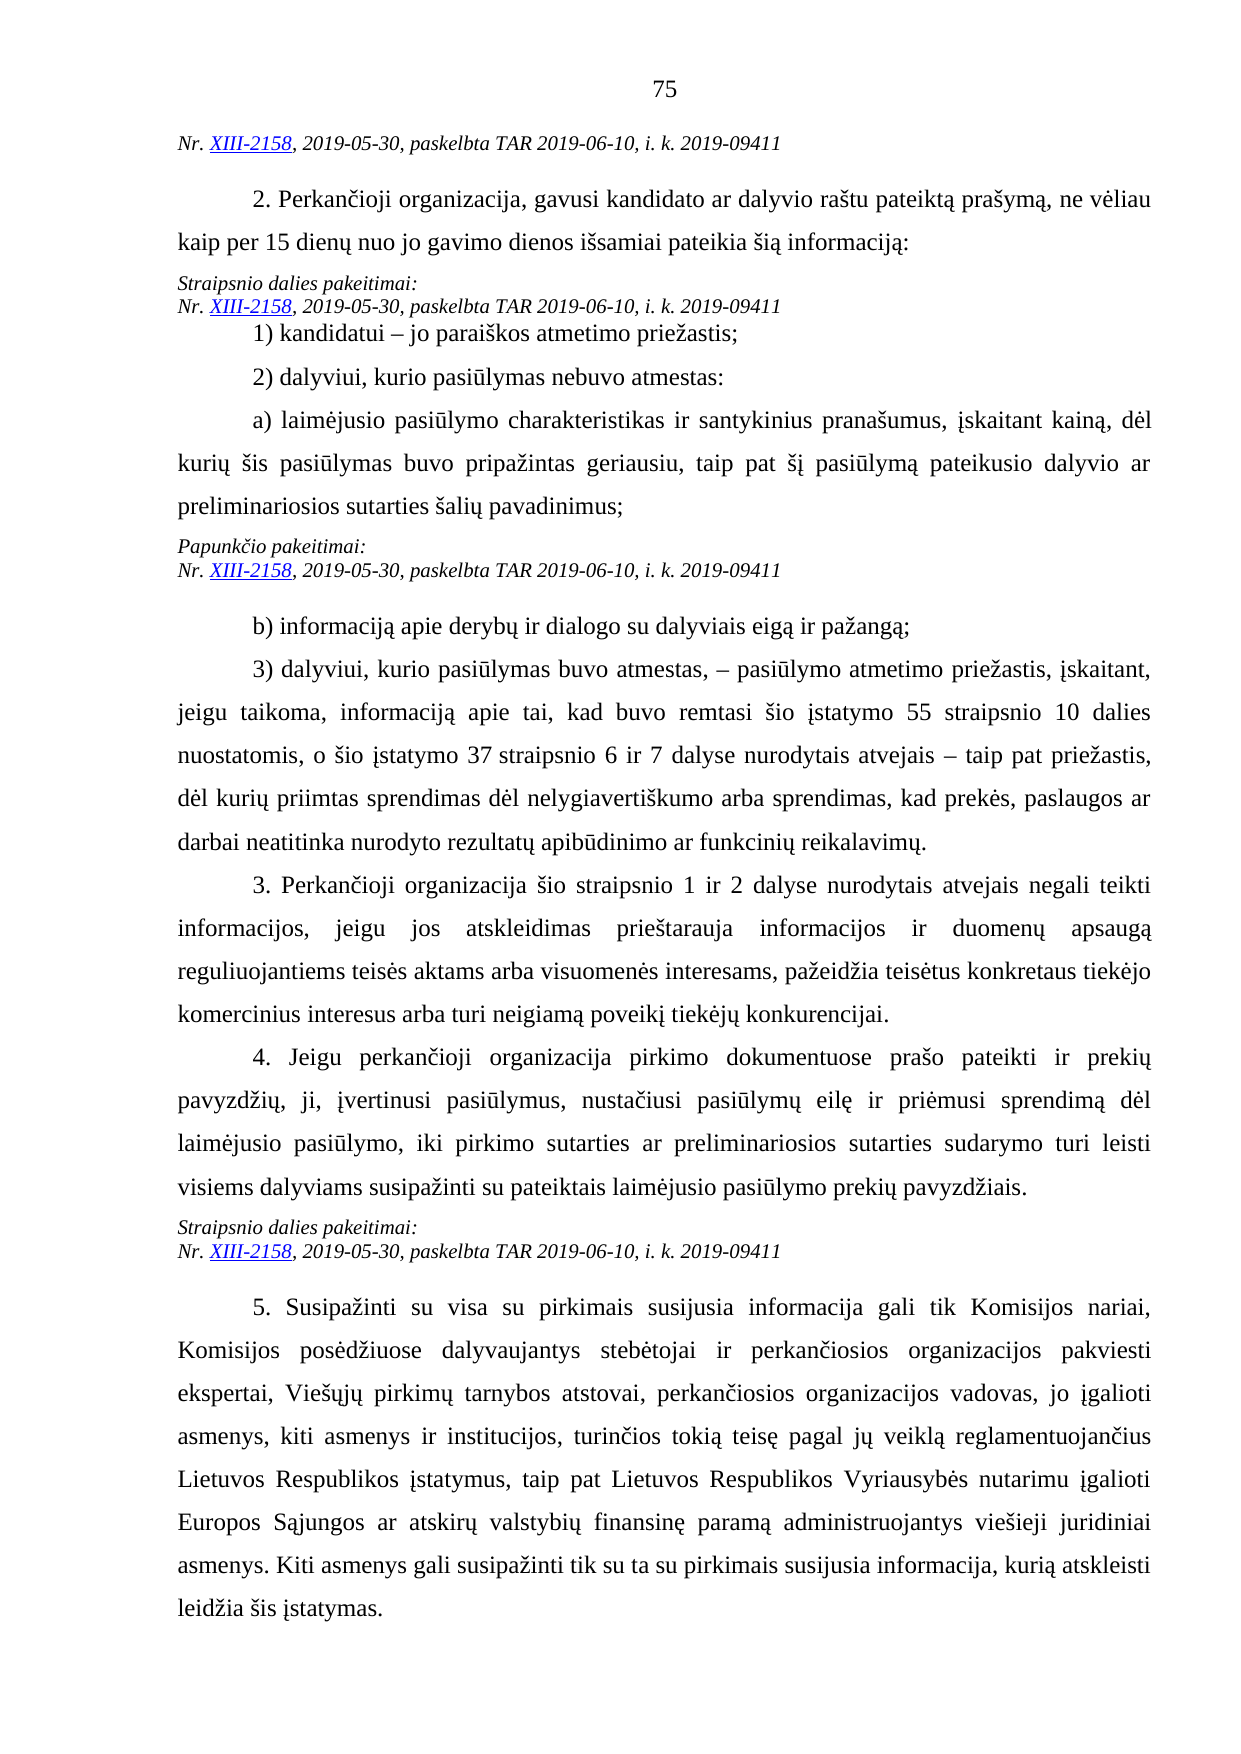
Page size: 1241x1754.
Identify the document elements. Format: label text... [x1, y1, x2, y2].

text a) laimėjusio pasiūlymo charakteristikas ir santykinius pranašumus, įskaitant kainą, dėl kurių šis pasiūlymas buvo pripažintas geriausiu, taip pat šį pasiūlymą pateikusio dalyvio ar preliminariosios sutarties šalių pavadinimus; [177, 405, 1152, 520]
text Nr. XIII-2158, 2019-05-30, paskelbta TAR 2019-06-10, i. k. 2019-09411 [177, 1239, 1152, 1263]
text 5. Susipažinti su visa su pirkimais susijusia informacija gali tik Komisijos nariai, Komisijos posėdžiuose dalyvaujantys stebėtojai ir perkančiosios organizacijos pakviesti ekspertai, Viešųjų pirkimų tarnybos atstovai, perkančiosios organizacijos vadovas, jo įgalioti asmenys, kiti asmenys ir institucijos, turinčios tokią teisę pagal jų veiklą reglamentuojančius Lietuvos Respublikos įstatymus, taip pat Lietuvos Respublikos Vyriausybės nutarimu įgalioti Europos Sąjungos ar atskirų valstybių finansinę paramą administruojantys viešieji juridiniai asmenys. Kiti asmenys gali susipažinti tik su ta su pirkimais susijusia informacija, kurią atskleisti leidžia šis įstatymas. [177, 1292, 1152, 1622]
text 3. Perkančioji organizacija šio straipsnio 1 ir 2 dalyse nurodytais atvejais negali teikti informacijos, jeigu jos atskleidimas prieštarauja informacijos ir duomenų apsaugą reguliuojantiems teisės aktams arba visuomenės interesams, pažeidžia teisėtus konkretaus tiekėjo komercinius interesus arba turi neigiamą poveikį tiekėjų konkurencijai. [177, 870, 1152, 1028]
text Nr. XIII-2158, 2019-05-30, paskelbta TAR 2019-06-10, i. k. 2019-09411 [177, 131, 1152, 155]
text Papunkčio pakeitimai: [177, 534, 1152, 558]
text 4. Jeigu perkančioji organizacija pirkimo dokumentuose prašo pateikti ir prekių pavyzdžių, ji, įvertinusi pasiūlymus, nustačiusi pasiūlymų eilę ir priėmusi sprendimą dėl laimėjusio pasiūlymo, iki pirkimo sutarties ar preliminariosios sutarties sudarymo turi leisti visiems dalyviams susipažinti su pateiktais laimėjusio pasiūlymo prekių pavyzdžiais. [177, 1042, 1152, 1200]
text 3) dalyviui, kurio pasiūlymas buvo atmestas, – pasiūlymo atmetimo priežastis, įskaitant, jeigu taikoma, informaciją apie tai, kad buvo remtasi šio įstatymo 55 straipsnio 10 dalies nuostatomis, o šio įstatymo 37 straipsnio 6 ir 7 dalyse nurodytais atvejais – taip pat priežastis, dėl kurių priimtas sprendimas dėl nelygiavertiškumo arba sprendimas, kad prekės, paslaugos ar darbai neatitinka nurodyto rezultatų apibūdinimo ar funkcinių reikalavimų. [177, 654, 1152, 855]
text Straipsnio dalies pakeitimai: [177, 270, 1152, 294]
text 2) dalyviui, kurio pasiūlymas nebuvo atmestas: [177, 362, 1152, 390]
text b) informaciją apie derybų ir dialogo su dalyviais eigą ir pažangą; [177, 611, 1152, 640]
text 1) kandidatui – jo paraiškos atmetimo priežastis; [177, 318, 1152, 347]
text Straipsnio dalies pakeitimai: [177, 1215, 1152, 1239]
text Nr. XIII-2158, 2019-05-30, paskelbta TAR 2019-06-10, i. k. 2019-09411 [177, 558, 1152, 582]
text Nr. XIII-2158, 2019-05-30, paskelbta TAR 2019-06-10, i. k. 2019-09411 [177, 294, 1152, 318]
text 2. Perkančioji organizacija, gavusi kandidato ar dalyvio raštu pateiktą prašymą, ne vėliau kaip per 15 dienų nuo jo gavimo dienos išsamiai pateikia šią informaciją: [177, 184, 1152, 256]
